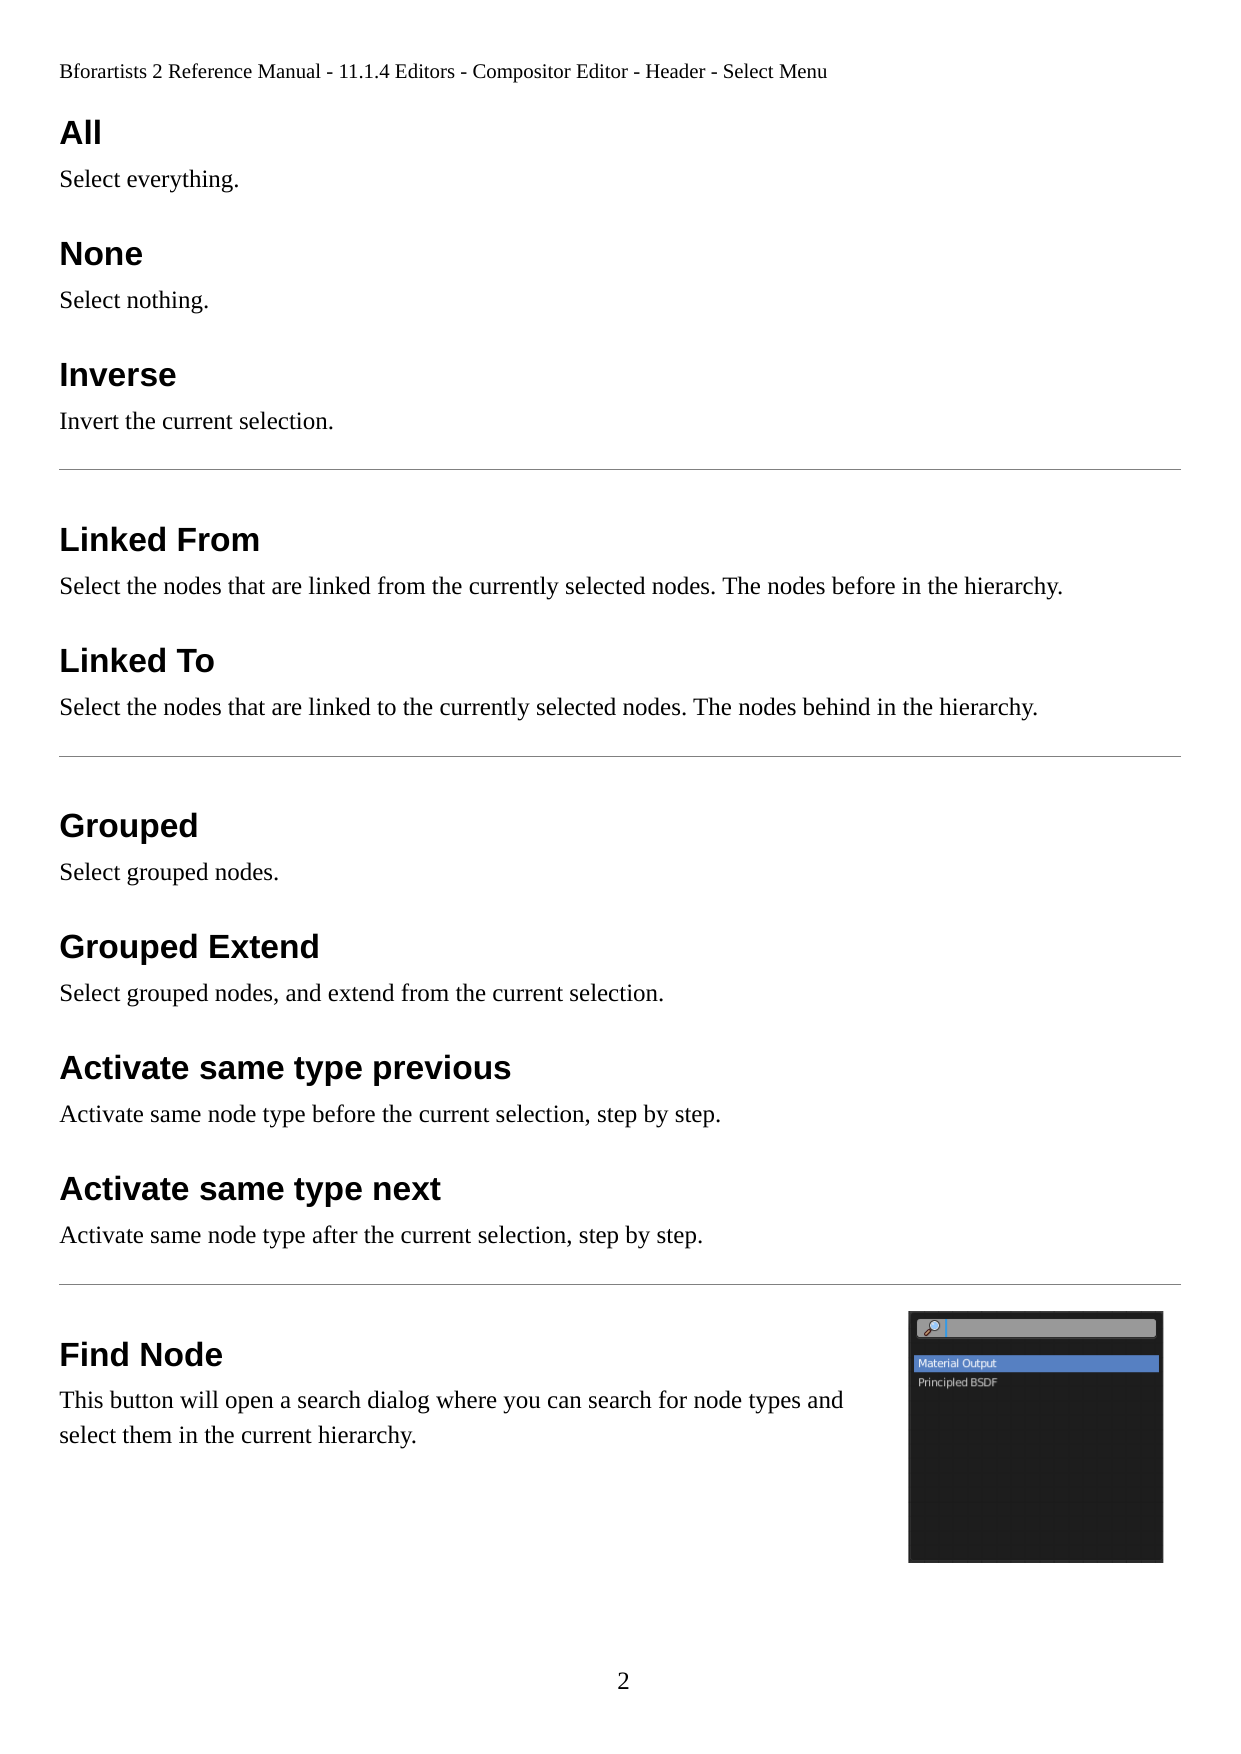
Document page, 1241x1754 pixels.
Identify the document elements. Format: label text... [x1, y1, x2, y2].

picture [908, 1311, 1164, 1563]
text Select the nodes that are linked from the currently selected nodes. The nodes before in the hierarchy. [59, 571, 1181, 600]
subtitle Grouped Extend [59, 927, 1181, 966]
text Select the nodes that are linked to the currently selected nodes. The nodes behind in the hierarchy. [59, 692, 1181, 721]
subtitle Find Node [59, 1334, 908, 1373]
subtitle Inverse [59, 355, 1181, 393]
text Activate same node type before the current selection, step by step. [59, 1099, 1181, 1128]
subtitle [1164, 1334, 1181, 1373]
text This button will open a search dialog where you can search for node types and select them in the current hierarchy. [59, 1386, 908, 1449]
subtitle Activate same type previous [59, 1048, 1181, 1087]
subtitle Grouped [59, 806, 1181, 845]
subtitle None [59, 234, 1181, 272]
subtitle Linked From [59, 520, 1181, 558]
text Select nothing. [59, 285, 1181, 313]
subtitle Linked To [59, 641, 1181, 679]
text Select grouped nodes. [59, 857, 1181, 886]
subtitle Activate same type next [59, 1169, 1181, 1208]
text Activate same node type after the current selection, step by step. [59, 1220, 1181, 1249]
text Select grouped nodes, and extend from the current selection. [59, 978, 1181, 1007]
text Select everything. [59, 164, 1181, 192]
subtitle All [59, 113, 1181, 151]
text Invert the current selection. [59, 406, 1181, 434]
